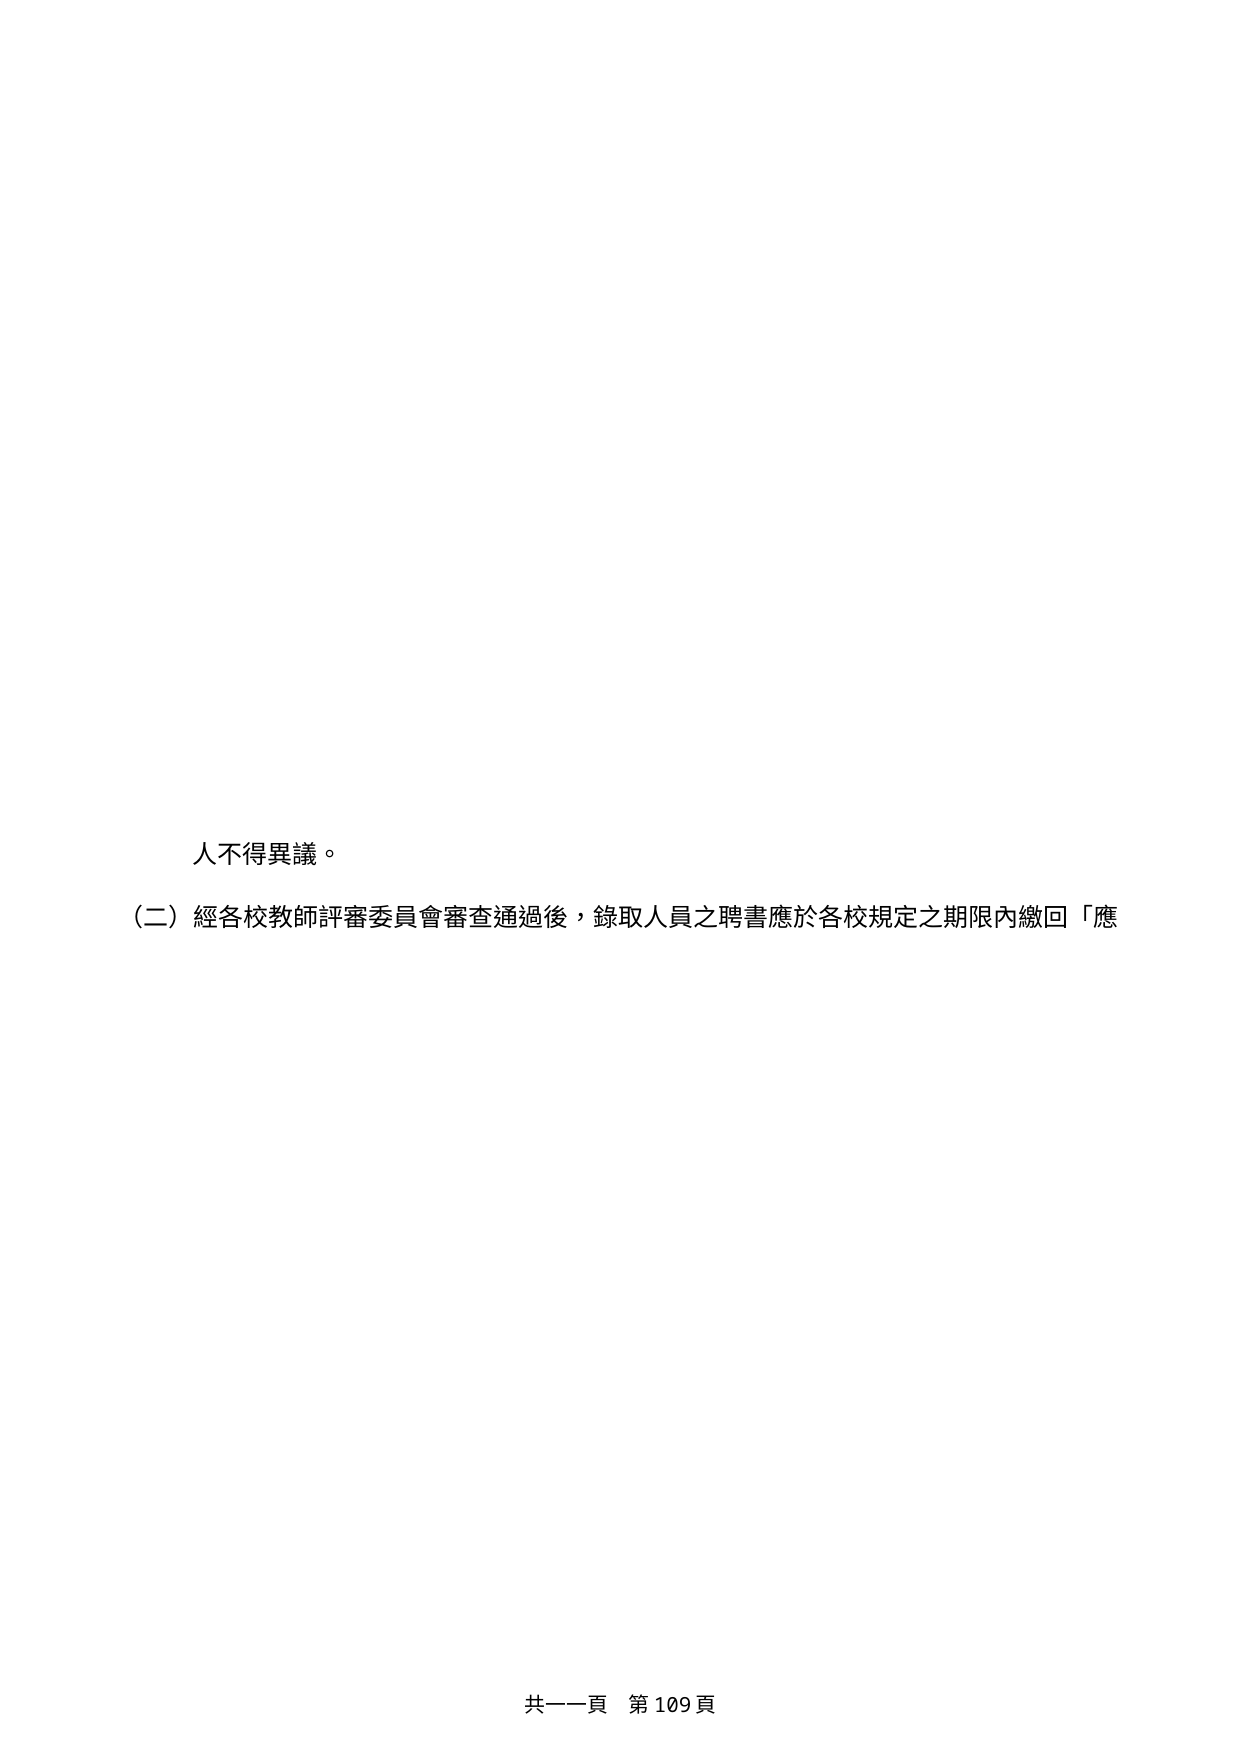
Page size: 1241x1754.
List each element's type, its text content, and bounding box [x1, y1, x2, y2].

text （二）經各校教師評審委員會審查通過後，錄取人員之聘書應於各校規定之期限內繳回「應 [118, 874, 1122, 936]
text 人不得異議。 [118, 811, 1122, 874]
